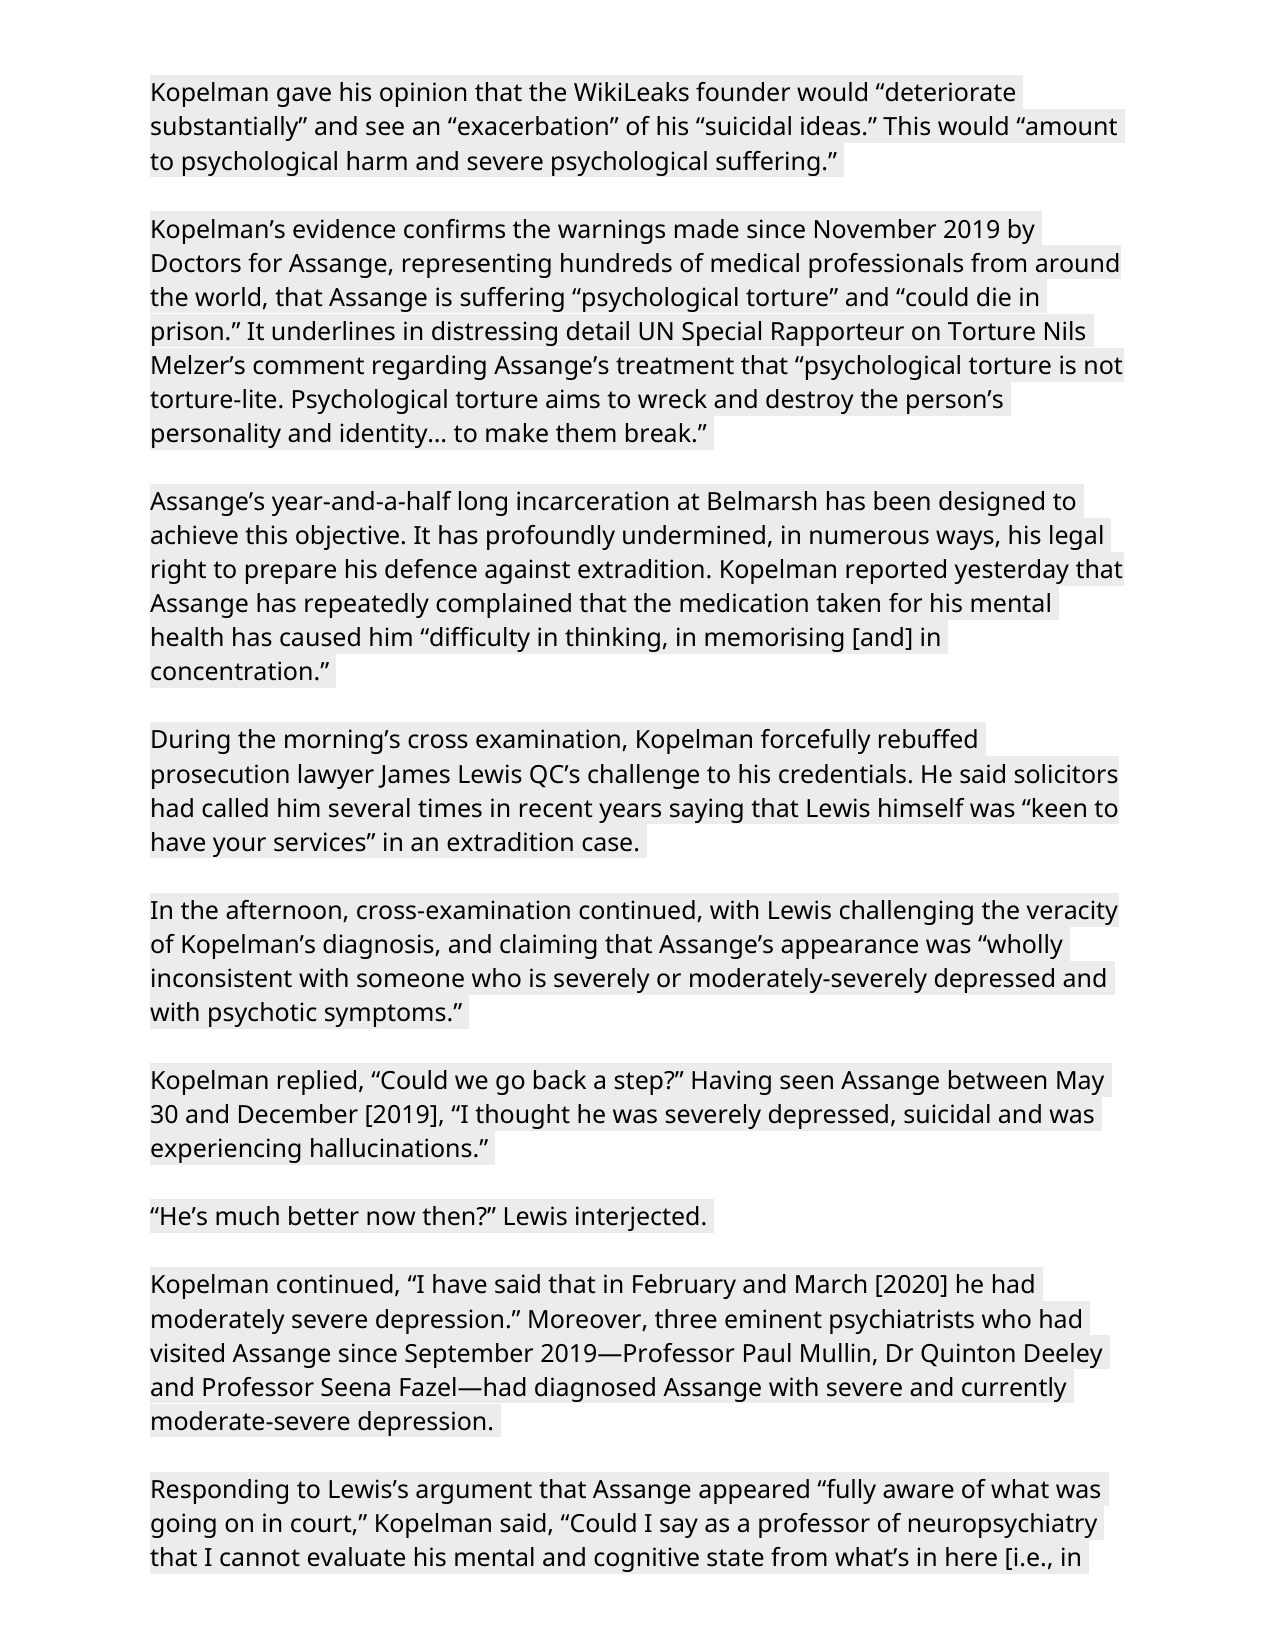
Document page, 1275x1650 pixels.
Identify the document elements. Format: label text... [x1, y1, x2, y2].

text Kopelman gave his opinion that the WikiLeaks founder would “deteriorate substantially” and see an “exacerbation” of his “suicidal ideas.” This would “amount to psychological harm and severe psychological suffering.” Kopelman’s evidence confirms the warnings made since November 2019 by Doctors for Assange, representing hundreds of medical professionals from around the world, that Assange is suffering “psychological torture” and “could die in prison.” It underlines in distressing detail UN Special Rapporteur on Torture Nils Melzer’s comment regarding Assange’s treatment that “psychological torture is not torture-lite. Psychological torture aims to wreck and destroy the person’s personality and identity… to make them break.” Assange’s year-and-a-half long incarceration at Belmarsh has been designed to achieve this objective. It has profoundly undermined, in numerous ways, his legal right to prepare his defence against extradition. Kopelman reported yesterday that Assange has repeatedly complained that the medication taken for his mental health has caused him “difficulty in thinking, in memorising [and] in concentration.” During the morning’s cross examination, Kopelman forcefully rebuffed prosecution lawyer James Lewis QC’s challenge to his credentials. He said solicitors had called him several times in recent years saying that Lewis himself was “keen to have your services” in an extradition case. In the afternoon, cross-examination continued, with Lewis challenging the veracity of Kopelman’s diagnosis, and claiming that Assange’s appearance was “wholly inconsistent with someone who is severely or moderately-severely depressed and with psychotic symptoms.” Kopelman replied, “Could we go back a step?” Having seen Assange between May 30 and December [2019], “I thought he was severely depressed, suicidal and was experiencing hallucinations.” “He’s much better now then?” Lewis interjected. Kopelman continued, “I have said that in February and March [2020] he had moderately severe depression.” Moreover, three eminent psychiatrists who had visited Assange since September 2019—Professor Paul Mullin, Dr Quinton Deeley and Professor Seena Fazel—had diagnosed Assange with severe and currently moderate-severe depression. Responding to Lewis’s argument that Assange appeared “fully aware of what was going on in court,” Kopelman said, “Could I say as a professor of neuropsychiatry that I cannot evaluate his mental and cognitive state from what’s in here [i.e., in [150, 75, 1125, 1574]
